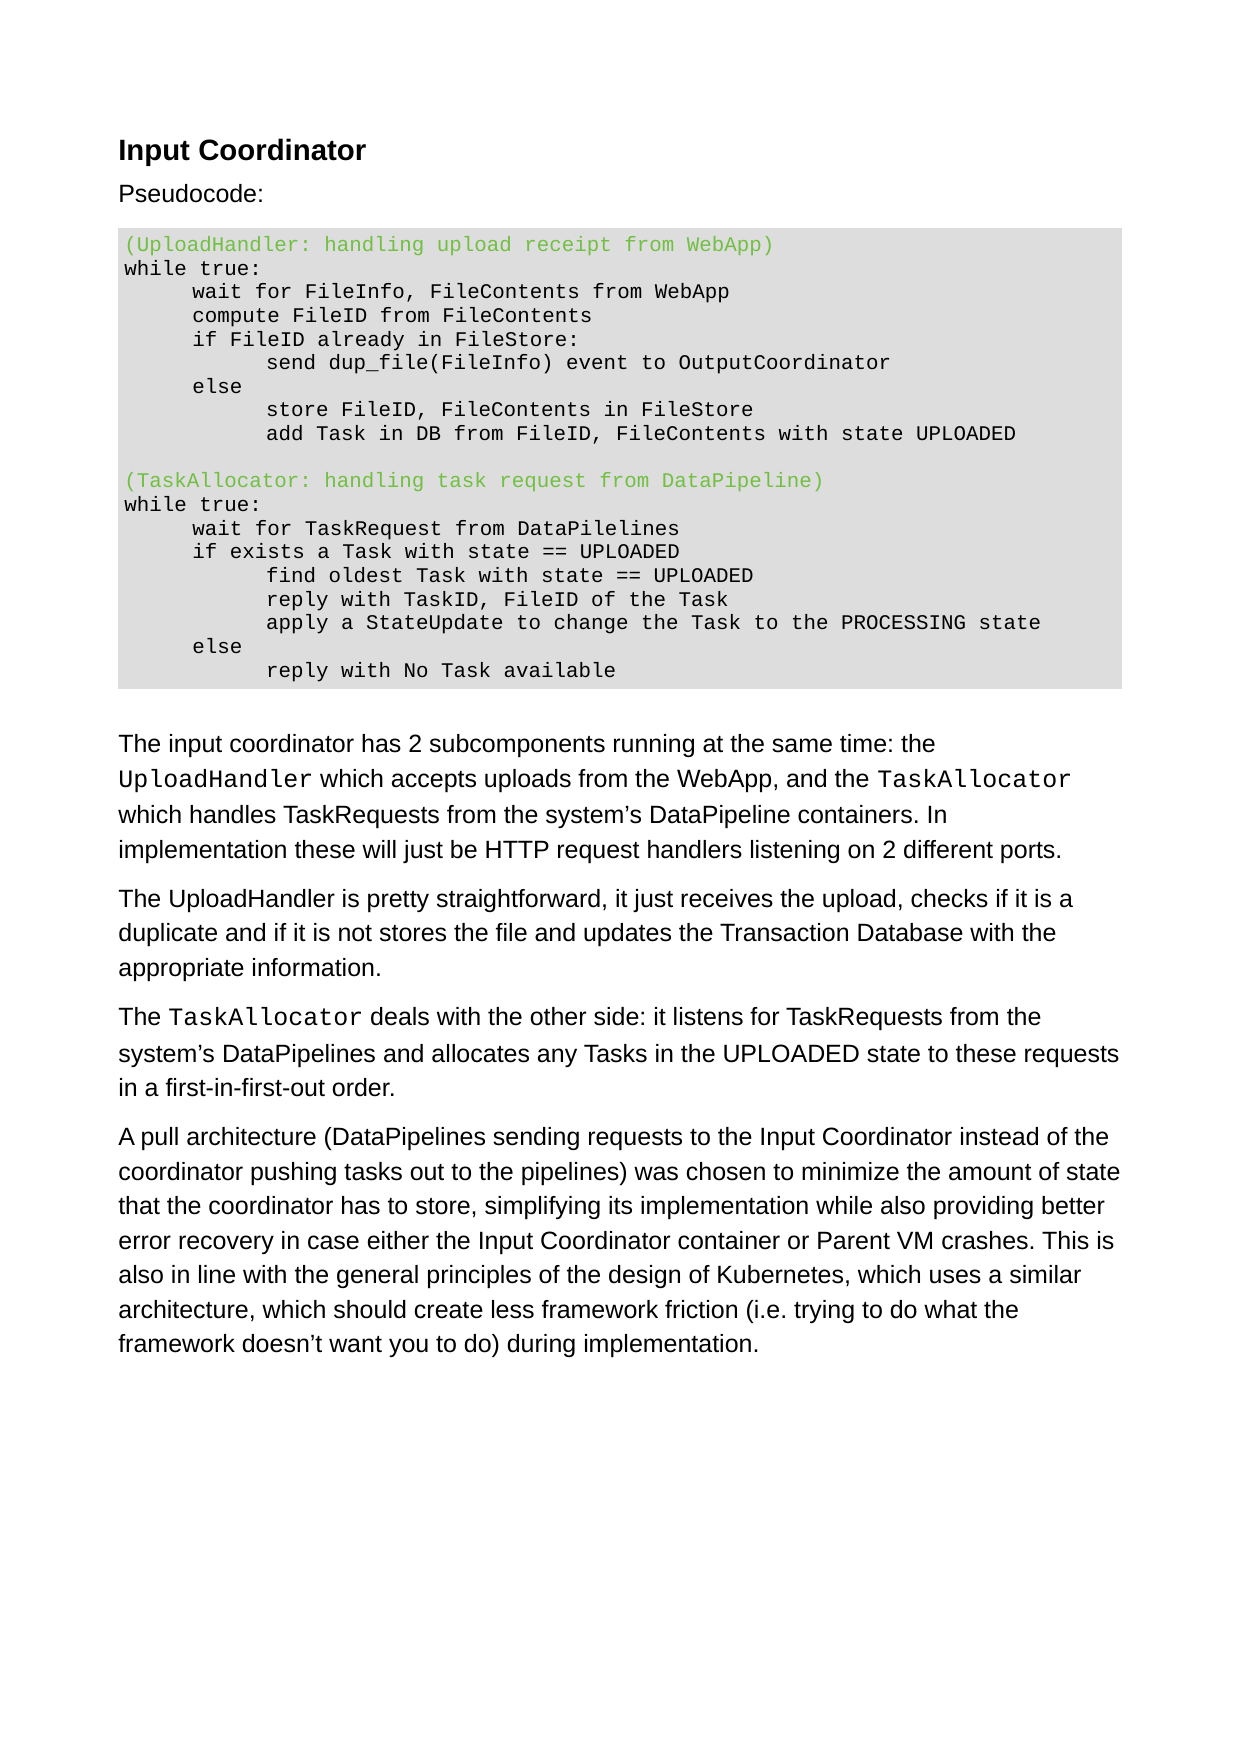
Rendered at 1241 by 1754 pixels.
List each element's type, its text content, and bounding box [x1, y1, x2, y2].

text (UploadHandler: handling upload receipt from WebApp) [118, 228, 1122, 258]
text reply with No Task available [118, 659, 1122, 689]
text if exists a Task with state == UPLOADED [118, 541, 1122, 565]
text wait for FileInfo, FileContents from WebApp [118, 281, 1122, 305]
text if FileID already in FileStore: [118, 328, 1122, 352]
text while true: [118, 494, 1122, 518]
text else [118, 636, 1122, 659]
text find oldest Task with state == UPLOADED [118, 565, 1122, 589]
text compute FileID from FileContents [118, 305, 1122, 328]
text while true: [118, 258, 1122, 281]
text add Task in DB from FileID, FileContents with state UPLOADED [118, 423, 1122, 447]
text The UploadHandler is pretty straightforward, it just receives the upload, checks if it is a duplicate and if it is not stores the file and updates the Transaction Database with the appropriate information. [118, 884, 1122, 982]
text The TaskAllocator deals with the other side: it listens for TaskRequests from the system’s DataPipelines and allocates any Tasks in the UPLOADED state to these requests in a first-in-first-out order. [118, 1002, 1122, 1102]
text store FileID, FileContents in FileStore [118, 399, 1122, 423]
text wait for TaskRequest from DataPilelines [118, 518, 1122, 541]
text The input coordinator has 2 subcomponents running at the same time: the UploadHandler which accepts uploads from the WebApp, and the TaskAllocator which handles TaskRequests from the system’s DataPipeline containers. In implementation these will just be HTTP request handlers listening on 2 different ports. [118, 729, 1122, 864]
text else [118, 376, 1122, 399]
text Pseudocode: [118, 179, 1122, 208]
text apply a StateUpdate to change the Task to the PROCESSING state [118, 612, 1122, 636]
text (TaskAllocator: handling task request from DataPipeline) [118, 470, 1122, 494]
text send dup_file(FileInfo) event to OutputCoordinator [118, 352, 1122, 376]
text A pull architecture (DataPipelines sending requests to the Input Coordinator instead of the coordinator pushing tasks out to the pipelines) was chosen to minimize the amount of state that the coordinator has to store, simplifying its implementation while also providing better error recovery in case either the Input Coordinator container or Parent VM crashes. This is also in line with the general principles of the design of Kubernetes, which uses a similar architecture, which should create less framework friction (i.e. trying to do what the framework doesn’t want you to do) during implementation. [118, 1122, 1122, 1358]
text reply with TaskID, FileID of the Task [118, 589, 1122, 612]
subtitle Input Coordinator [118, 133, 1122, 166]
